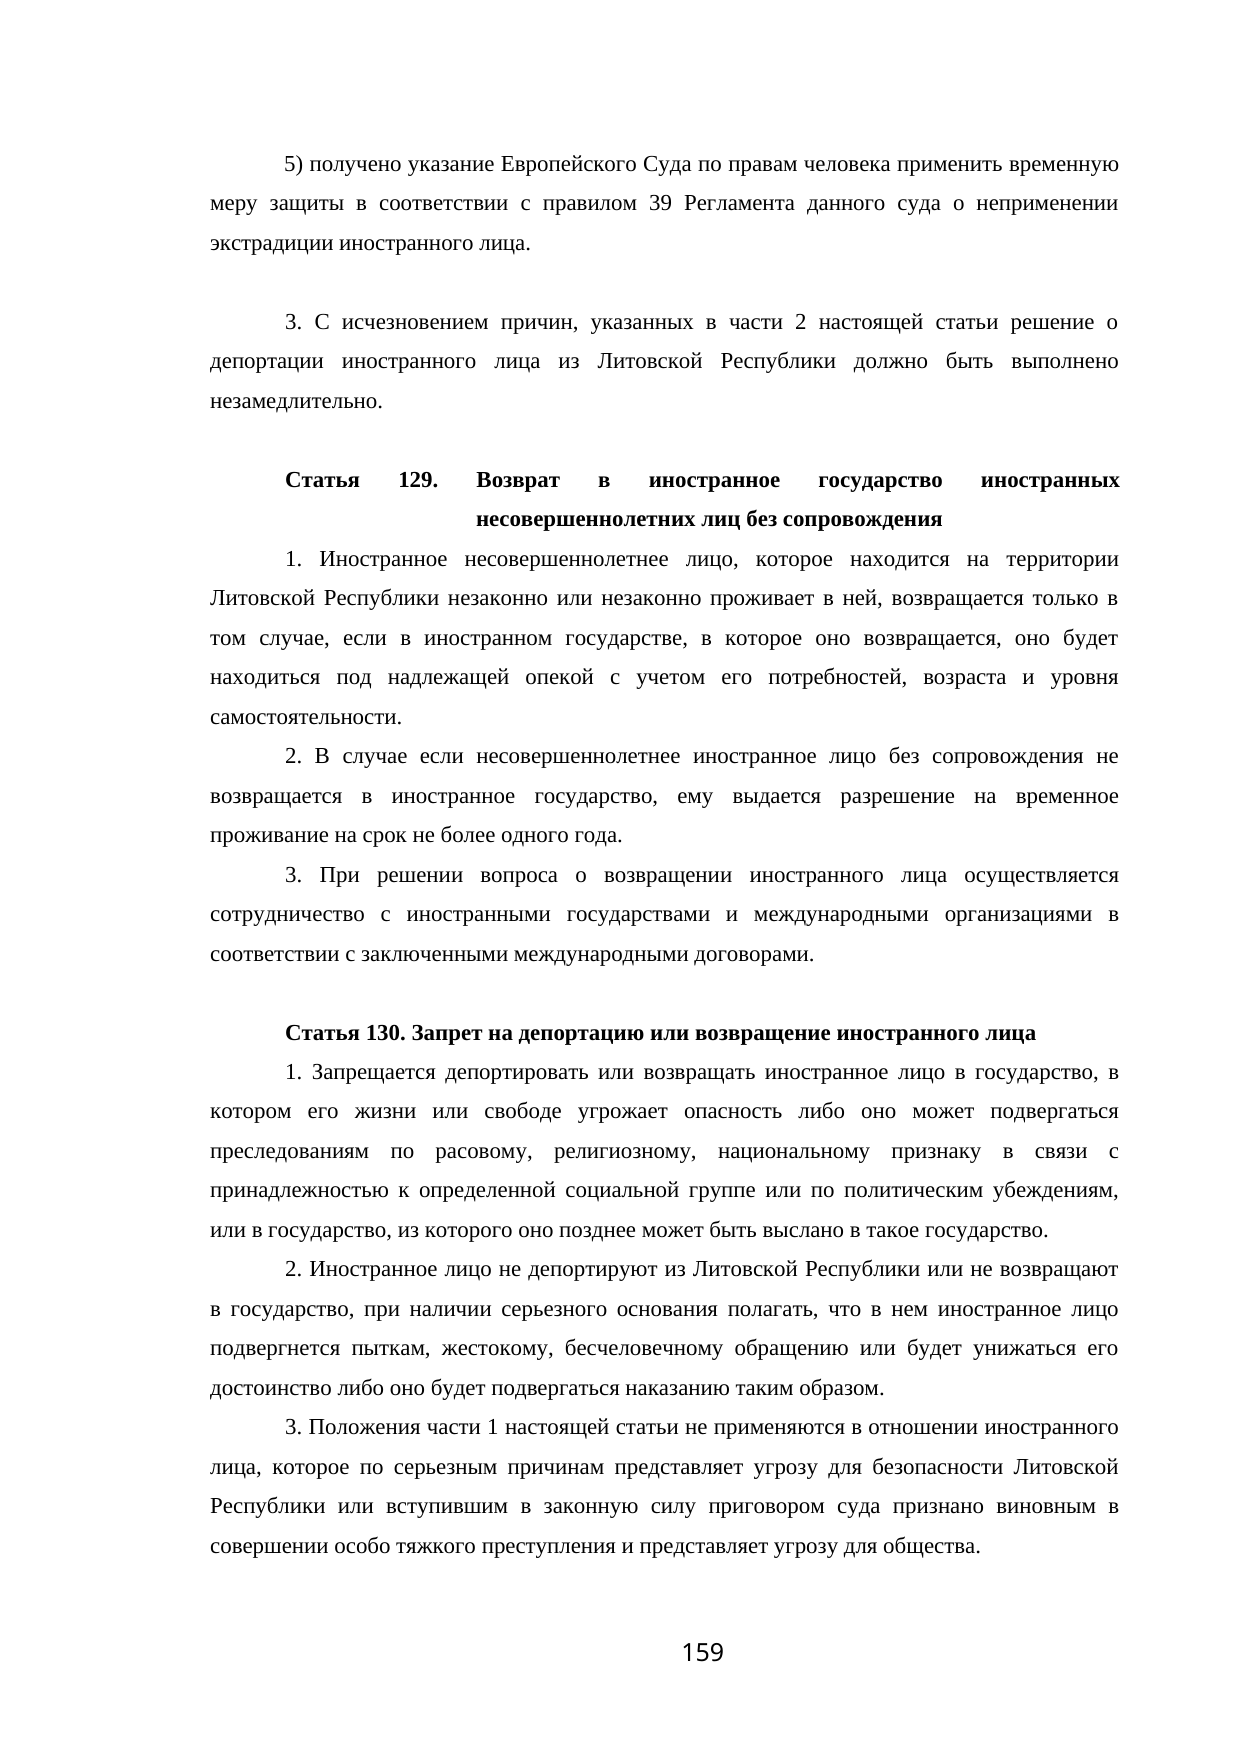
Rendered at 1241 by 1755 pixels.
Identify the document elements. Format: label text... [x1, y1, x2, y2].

text Статья 129. Возврат в иностранное государство иностранных несовершеннолетних лиц без сопровождения [285, 466, 1120, 532]
text 3. При решении вопроса о возвращении иностранного лица осуществляется сотрудничество с иностранными государствами и международными организациями в соответствии с заключенными международными договорами. [210, 861, 1120, 966]
text Статья 130. Запрет на депортацию или возвращение иностранного лица [210, 1018, 1120, 1045]
text 2. В случае если несовершеннолетнее иностранное лицо без сопровождения не возвращается в иностранное государство, ему выдается разрешение на временное проживание на срок не более одного года. [210, 742, 1120, 847]
text 2. Иностранное лицо не депортируют из Литовской Республики или не возвращают в государство, при наличии серьезного основания полагать, что в нем иностранное лицо подвергнется пыткам, жестокому, бесчеловечному обращению или будет унижаться его достоинство либо оно будет подвергаться наказанию таким образом. [210, 1255, 1120, 1400]
text 1. Запрещается депортировать или возвращать иностранное лицо в государство, в котором его жизни или свободе угрожает опасность либо оно может подвергаться преследованиям по расовому, религиозному, национальному признаку в связи с принадлежностью к определенной социальной группе или по политическим убеждениям, или в государство, из которого оно позднее может быть выслано в такое государство. [210, 1058, 1120, 1242]
text 3. С исчезновением причин, указанных в части 2 настоящей статьи решение о депортации иностранного лица из Литовской Республики должно быть выполнено незамедлительно. [210, 308, 1120, 413]
text 1. Иностранное несовершеннолетнее лицо, которое находится на территории Литовской Республики незаконно или незаконно проживает в ней, возвращается только в том случае, если в иностранном государстве, в которое оно возвращается, оно будет находиться под надлежащей опекой с учетом его потребностей, возраста и уровня самостоятельности. [210, 545, 1120, 729]
text 3. Положения части 1 настоящей статьи не применяются в отношении иностранного лица, которое по серьезным причинам представляет угрозу для безопасности Литовской Республики или вступившим в законную силу приговором суда признано виновным в совершении особо тяжкого преступления и представляет угрозу для общества. [210, 1413, 1120, 1558]
text 5) получено указание Европейского Суда по правам человека применить временную меру защиты в соответствии с правилом 39 Регламента данного суда о неприменении экстрадиции иностранного лица. [210, 150, 1120, 255]
